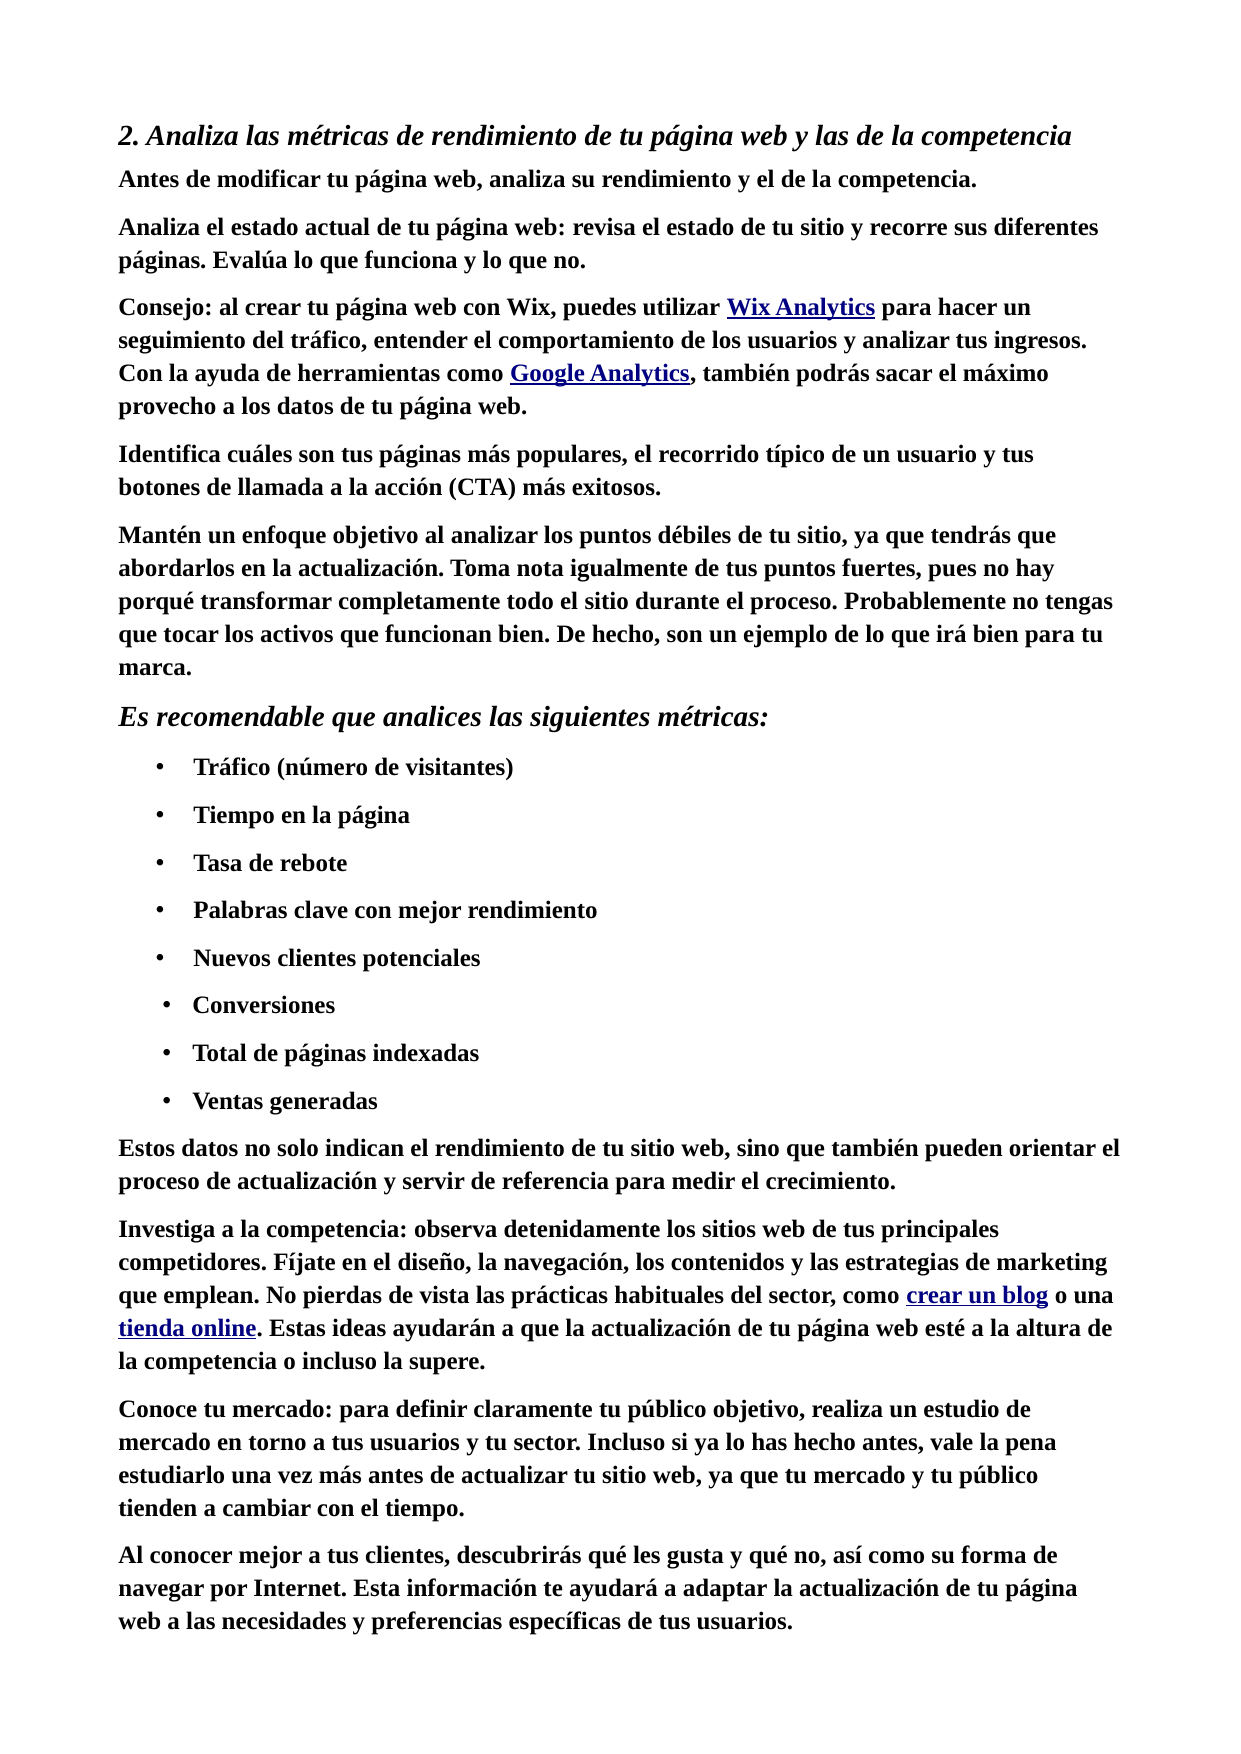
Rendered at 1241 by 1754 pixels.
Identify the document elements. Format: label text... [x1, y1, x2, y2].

list Total de páginas indexadas [162, 1038, 1122, 1067]
text Es recomendable que analices las siguientes métricas: [118, 699, 1122, 733]
text Estos datos no solo indican el rendimiento de tu sitio web, sino que también pueden orientar el proceso de actualización y servir de referencia para medir el crecimiento. [118, 1133, 1122, 1195]
text Consejo: al crear tu página web con Wix, puedes utilizar Wix Analytics para hacer un seguimiento del tráfico, entender el comportamiento de los usuarios y analizar tus ingresos. Con la ayuda de herramientas como Google Analytics, también podrás sacar el máximo provecho a los datos de tu página web. [118, 292, 1122, 420]
list Tasa de rebote [156, 848, 1122, 876]
list Ventas generadas [162, 1086, 1122, 1114]
text Al conocer mejor a tus clientes, descubrirás qué les gusta y qué no, así como su forma de navegar por Internet. Esta información te ayudará a adaptar la actualización de tu página web a las necesidades y preferencias específicas de tus usuarios. [118, 1540, 1122, 1635]
text Mantén un enfoque objetivo al analizar los puntos débiles de tu sitio, ya que tendrás que abordarlos en la actualización. Toma nota igualmente de tus puntos fuertes, pues no hay porqué transformar completamente todo el sitio durante el proceso. Probablemente no tengas que tocar los activos que funcionan bien. De hecho, son un ejemplo de lo que irá bien para tu marca. [118, 520, 1122, 681]
text Conoce tu mercado: para definir claramente tu público objetivo, realiza un estudio de mercado en torno a tus usuarios y tu sector. Incluso si ya lo has hecho antes, vale la pena estudiarlo una vez más antes de actualizar tu sitio web, ya que tu mercado y tu público tienden a cambiar con el tiempo. [118, 1394, 1122, 1521]
list Tráfico (número de visitantes) [156, 752, 1122, 781]
list Conversiones [162, 991, 1122, 1019]
subtitle 2. Analiza las métricas de rendimiento de tu página web y las de la competencia [118, 118, 1122, 152]
list Palabras clave con mejor rendimiento [156, 895, 1122, 924]
text Antes de modificar tu página web, analiza su rendimiento y el de la competencia. [118, 164, 1122, 193]
text Identifica cuáles son tus páginas más populares, el recorrido típico de un usuario y tus botones de llamada a la acción (CTA) más exitosos. [118, 439, 1122, 501]
list Tiempo en la página [156, 800, 1122, 829]
text Analiza el estado actual de tu página web: revisa el estado de tu sitio y recorre sus diferentes páginas. Evalúa lo que funciona y lo que no. [118, 212, 1122, 273]
text Investiga a la competencia: observa detenidamente los sitios web de tus principales competidores. Fíjate en el diseño, la navegación, los contenidos y las estrategias de marketing que emplean. No pierdas de vista las prácticas habituales del sector, como crear un blog o una tienda online. Estas ideas ayudarán a que la actualización de tu página web esté a la altura de la competencia o incluso la supere. [118, 1214, 1122, 1375]
list Nuevos clientes potenciales [156, 943, 1122, 972]
